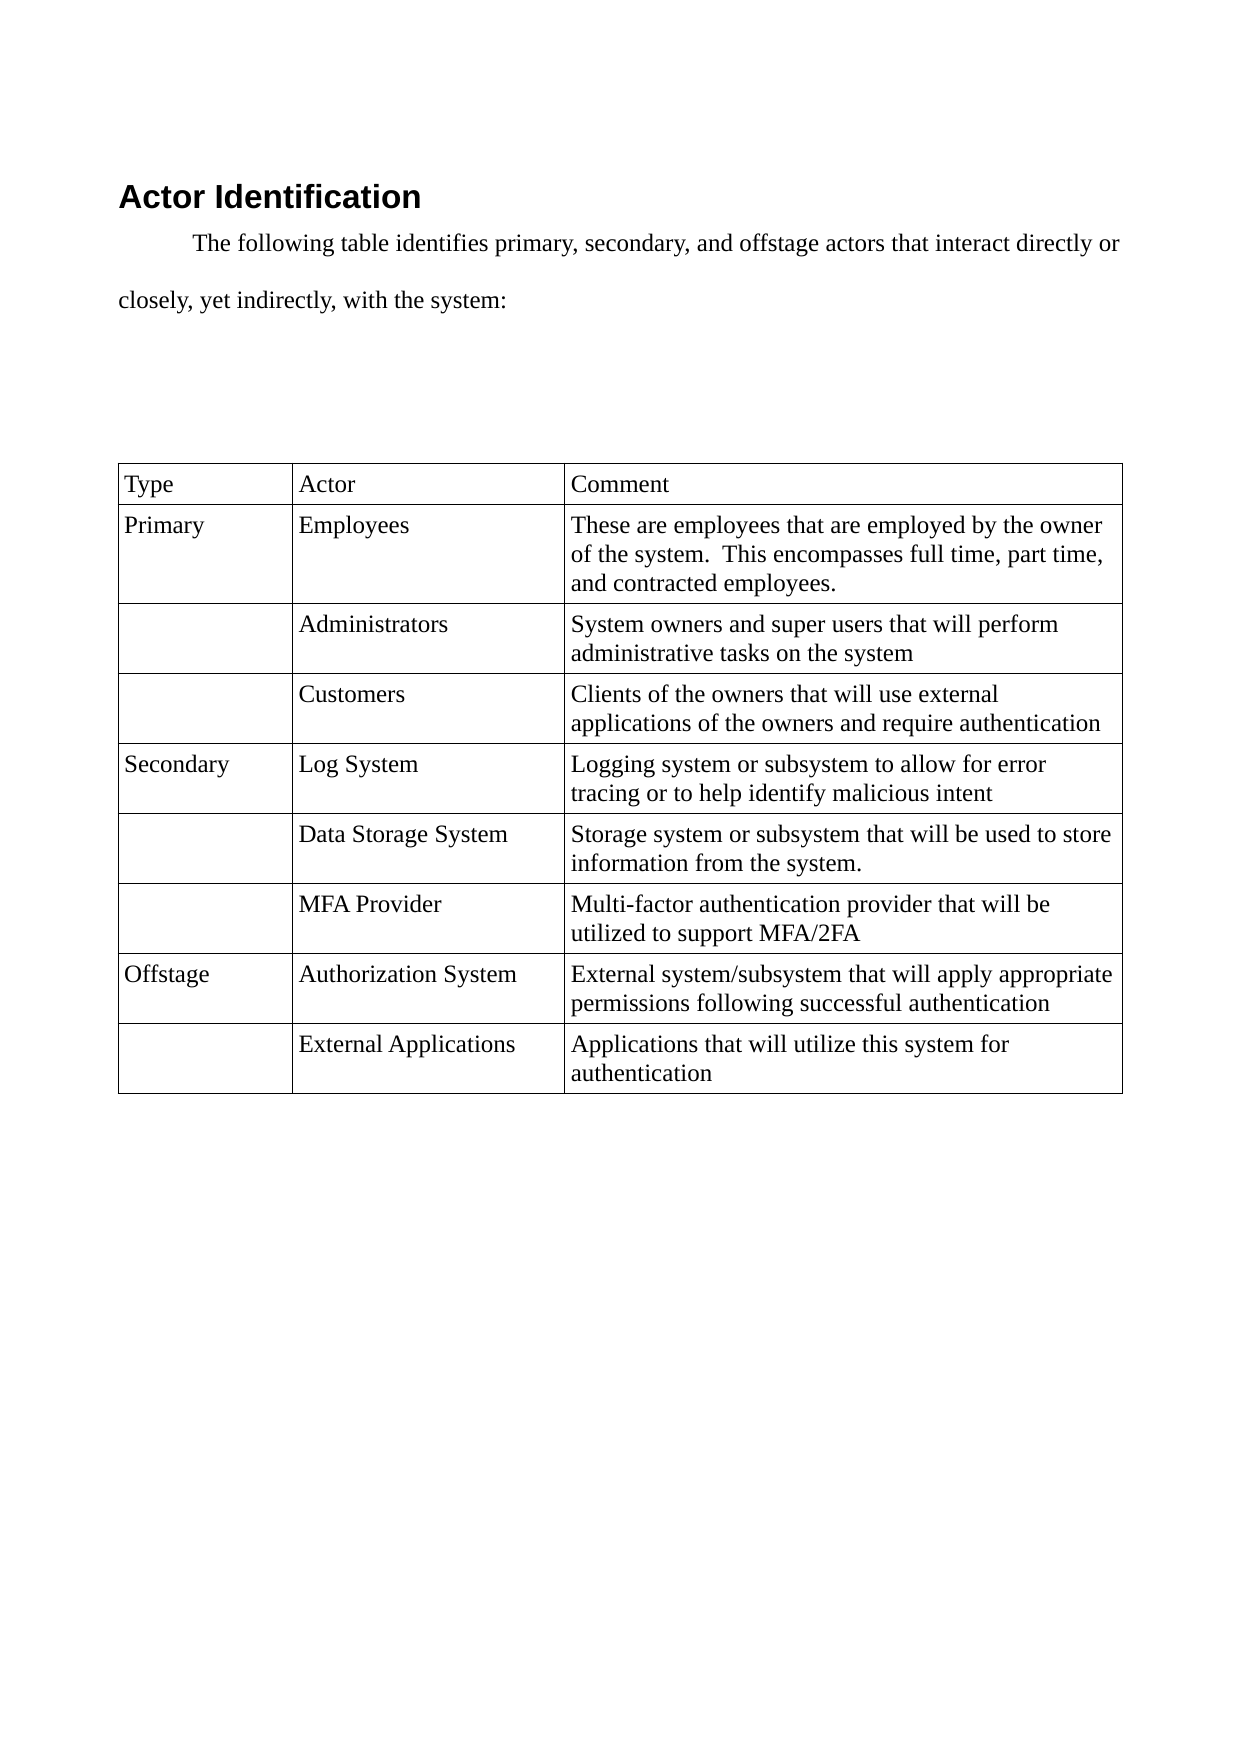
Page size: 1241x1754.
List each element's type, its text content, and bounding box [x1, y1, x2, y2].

table_cell System owners and super users that will perform administrative tasks on the system [565, 604, 1122, 672]
table_cell These are employees that are employed by the owner of the system. This encompasses full time, part time, and contracted employees. [565, 505, 1122, 602]
table_cell Multi-factor authentication provider that will be utilized to support MFA/2FA [565, 884, 1122, 952]
table_cell Administrators [293, 604, 564, 672]
subtitle Actor Identification [118, 177, 1122, 215]
table_cell Data Storage System [293, 814, 564, 882]
text The following table identifies primary, secondary, and offstage actors that interact directly or closely, yet indirectly, with the system: [118, 228, 1122, 314]
table_header Comment [565, 464, 1122, 504]
table_cell [119, 674, 292, 742]
table_cell Log System [293, 744, 564, 812]
table_cell Secondary [119, 744, 292, 812]
table_cell Logging system or subsystem to allow for error tracing or to help identify malicious intent [565, 744, 1122, 812]
table_cell Applications that will utilize this system for authentication [565, 1024, 1122, 1092]
table_cell Authorization System [293, 954, 564, 1022]
table_header Type [119, 464, 292, 504]
table_cell Primary [119, 505, 292, 602]
table_header Actor [293, 464, 564, 504]
table_cell Customers [293, 674, 564, 742]
table_cell [119, 604, 292, 672]
table_cell Clients of the owners that will use external applications of the owners and require authentication [565, 674, 1122, 742]
table_cell External Applications [293, 1024, 564, 1092]
table_cell [119, 1024, 292, 1092]
table_cell Employees [293, 505, 564, 602]
table_cell [119, 814, 292, 882]
table_cell MFA Provider [293, 884, 564, 952]
table_cell Offstage [119, 954, 292, 1022]
table_cell External system/subsystem that will apply appropriate permissions following successful authentication [565, 954, 1122, 1022]
table_cell Storage system or subsystem that will be used to store information from the system. [565, 814, 1122, 882]
table_cell [119, 884, 292, 952]
